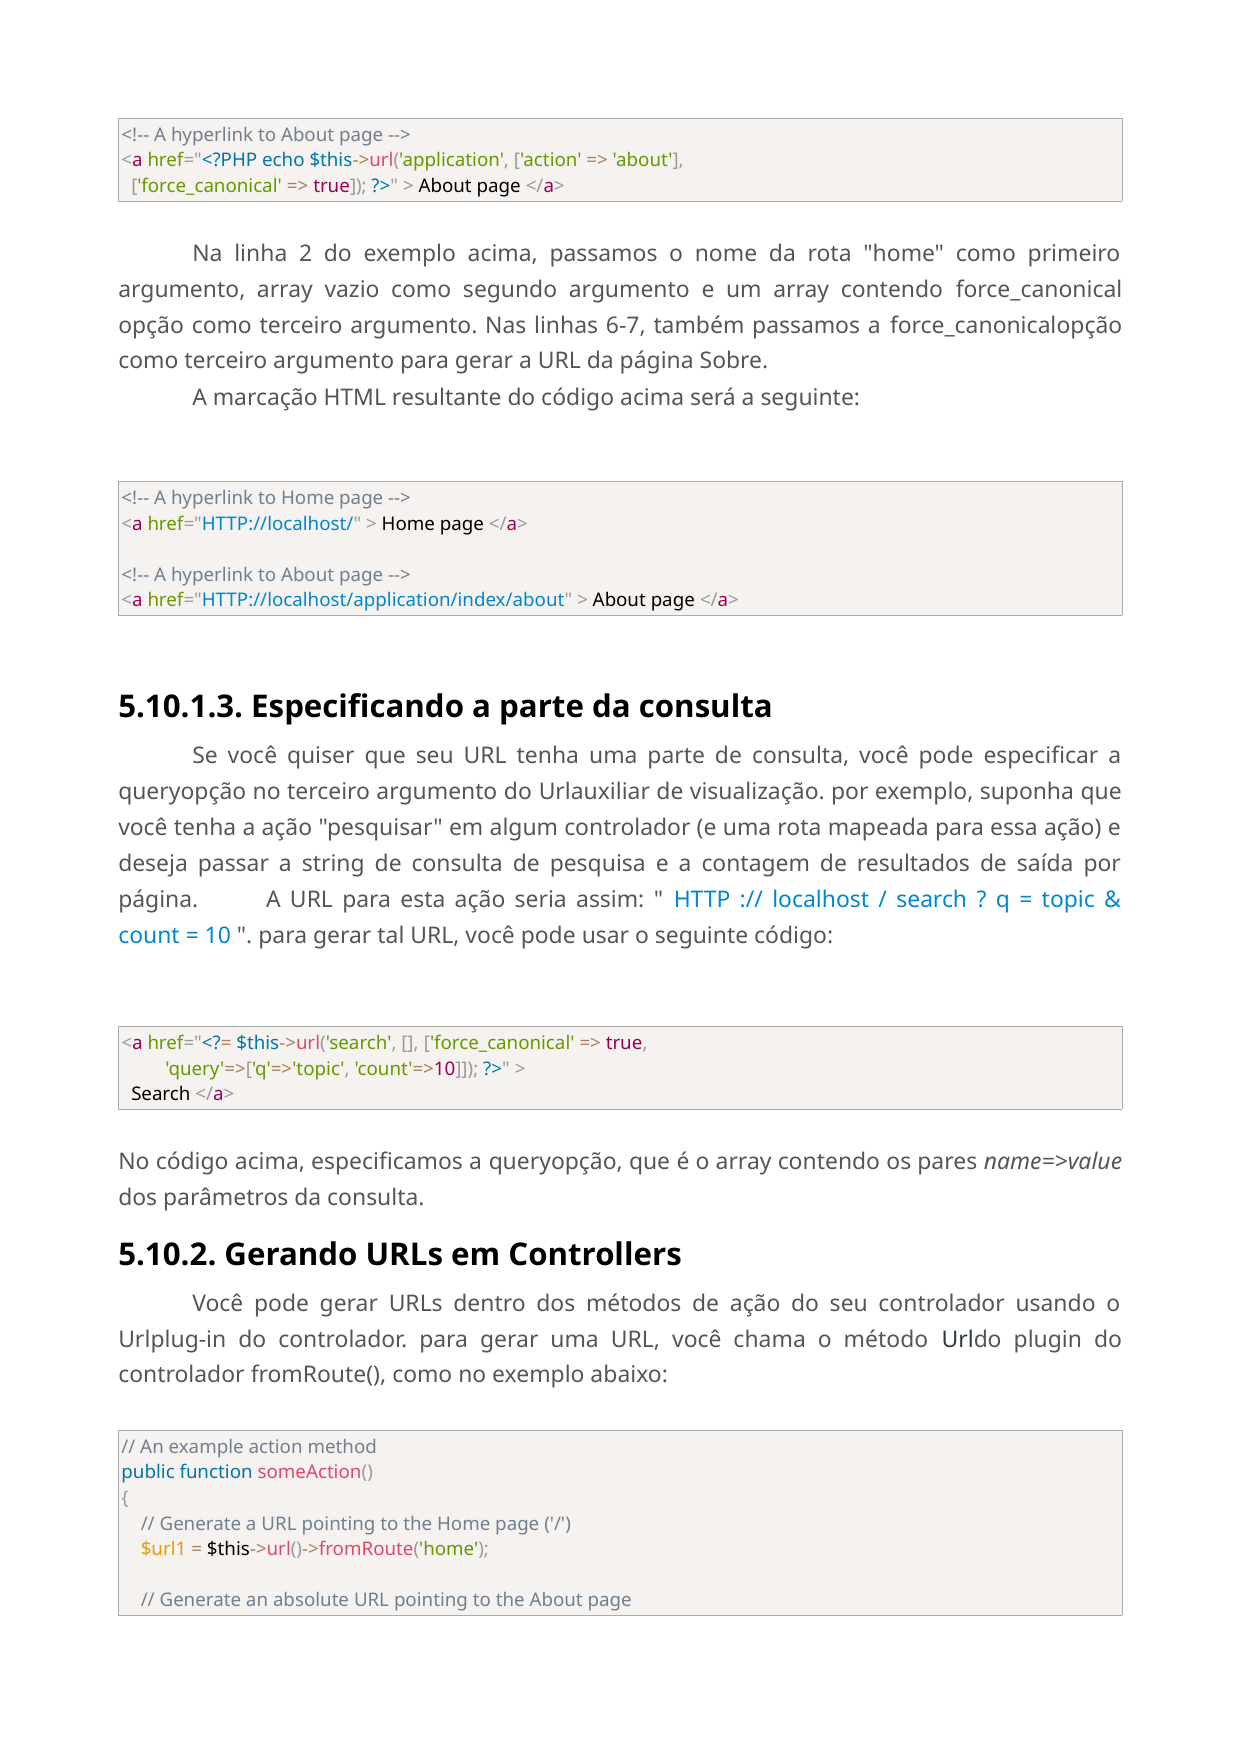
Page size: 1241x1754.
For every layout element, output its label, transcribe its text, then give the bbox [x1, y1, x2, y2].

text { [119, 1481, 1122, 1507]
text <!-- A hyperlink to About page --> [119, 119, 1122, 144]
text Você pode gerar URLs dentro dos métodos de ação do seu controlador usando o Urlplug-in do controlador. para gerar uma URL, você chama o método Urldo plugin do controlador fromRoute(), como no exemplo abaixo: [118, 1287, 1122, 1390]
text <a href="<?PHP echo $this->url('application', ['action' => 'about'], [119, 144, 1122, 169]
text Se você quiser que seu URL tenha uma parte de consulta, você pode especificar a queryopção no terceiro argumento do Urlauxiliar de visualização. por exemplo, suponha que você tenha a ação "pesquisar" em algum controlador (e uma rota mapeada para essa ação) e deseja passar a string de consulta de pesquisa e a contagem de resultados de saída por página. A URL para esta ação seria assim: " HTTP :// localhost / search ? q = topic & count = 10 ". para gerar tal URL, você pode usar o seguinte código: [118, 739, 1122, 950]
subtitle 5.10.2. Gerando URLs em Controllers [118, 1231, 1122, 1274]
text ['force_canonical' => true]); ?>" > About page </a> [119, 169, 1122, 201]
text <a href="HTTP://localhost/application/index/about" > About page </a> [119, 583, 1122, 615]
text Na linha 2 do exemplo acima, passamos o nome da rota "home" como primeiro argumento, array vazio como segundo argumento e um array contendo force_canonical opção como terceiro argumento. Nas linhas 6-7, também passamos a force_canonicalopção como terceiro argumento para gerar a URL da página Sobre. [118, 237, 1122, 376]
text 'query'=>['q'=>'topic', 'count'=>10]]); ?>" > [119, 1052, 1122, 1077]
text // Generate an absolute URL pointing to the About page [119, 1583, 1122, 1615]
text public function someAction() [119, 1456, 1122, 1481]
subtitle 5.10.1.3. Especificando a parte da consulta [118, 684, 1122, 726]
text Search </a> [119, 1077, 1122, 1109]
text // Generate a URL pointing to the Home page ('/') [119, 1507, 1122, 1532]
text <!-- A hyperlink to About page --> [119, 558, 1122, 583]
text <!-- A hyperlink to Home page --> [119, 482, 1122, 507]
text $url1 = $this->url()->fromRoute('home'); [119, 1532, 1122, 1558]
text // An example action method [119, 1431, 1122, 1456]
text <a href="<?= $this->url('search', [], ['force_canonical' => true, [119, 1027, 1122, 1052]
text <a href="HTTP://localhost/" > Home page </a> [119, 507, 1122, 532]
text A marcação HTML resultante do código acima será a seguinte: [118, 380, 1122, 412]
text No código acima, especificamos a queryopção, que é o array contendo os pares name=>value dos parâmetros da consulta. [118, 1145, 1122, 1212]
